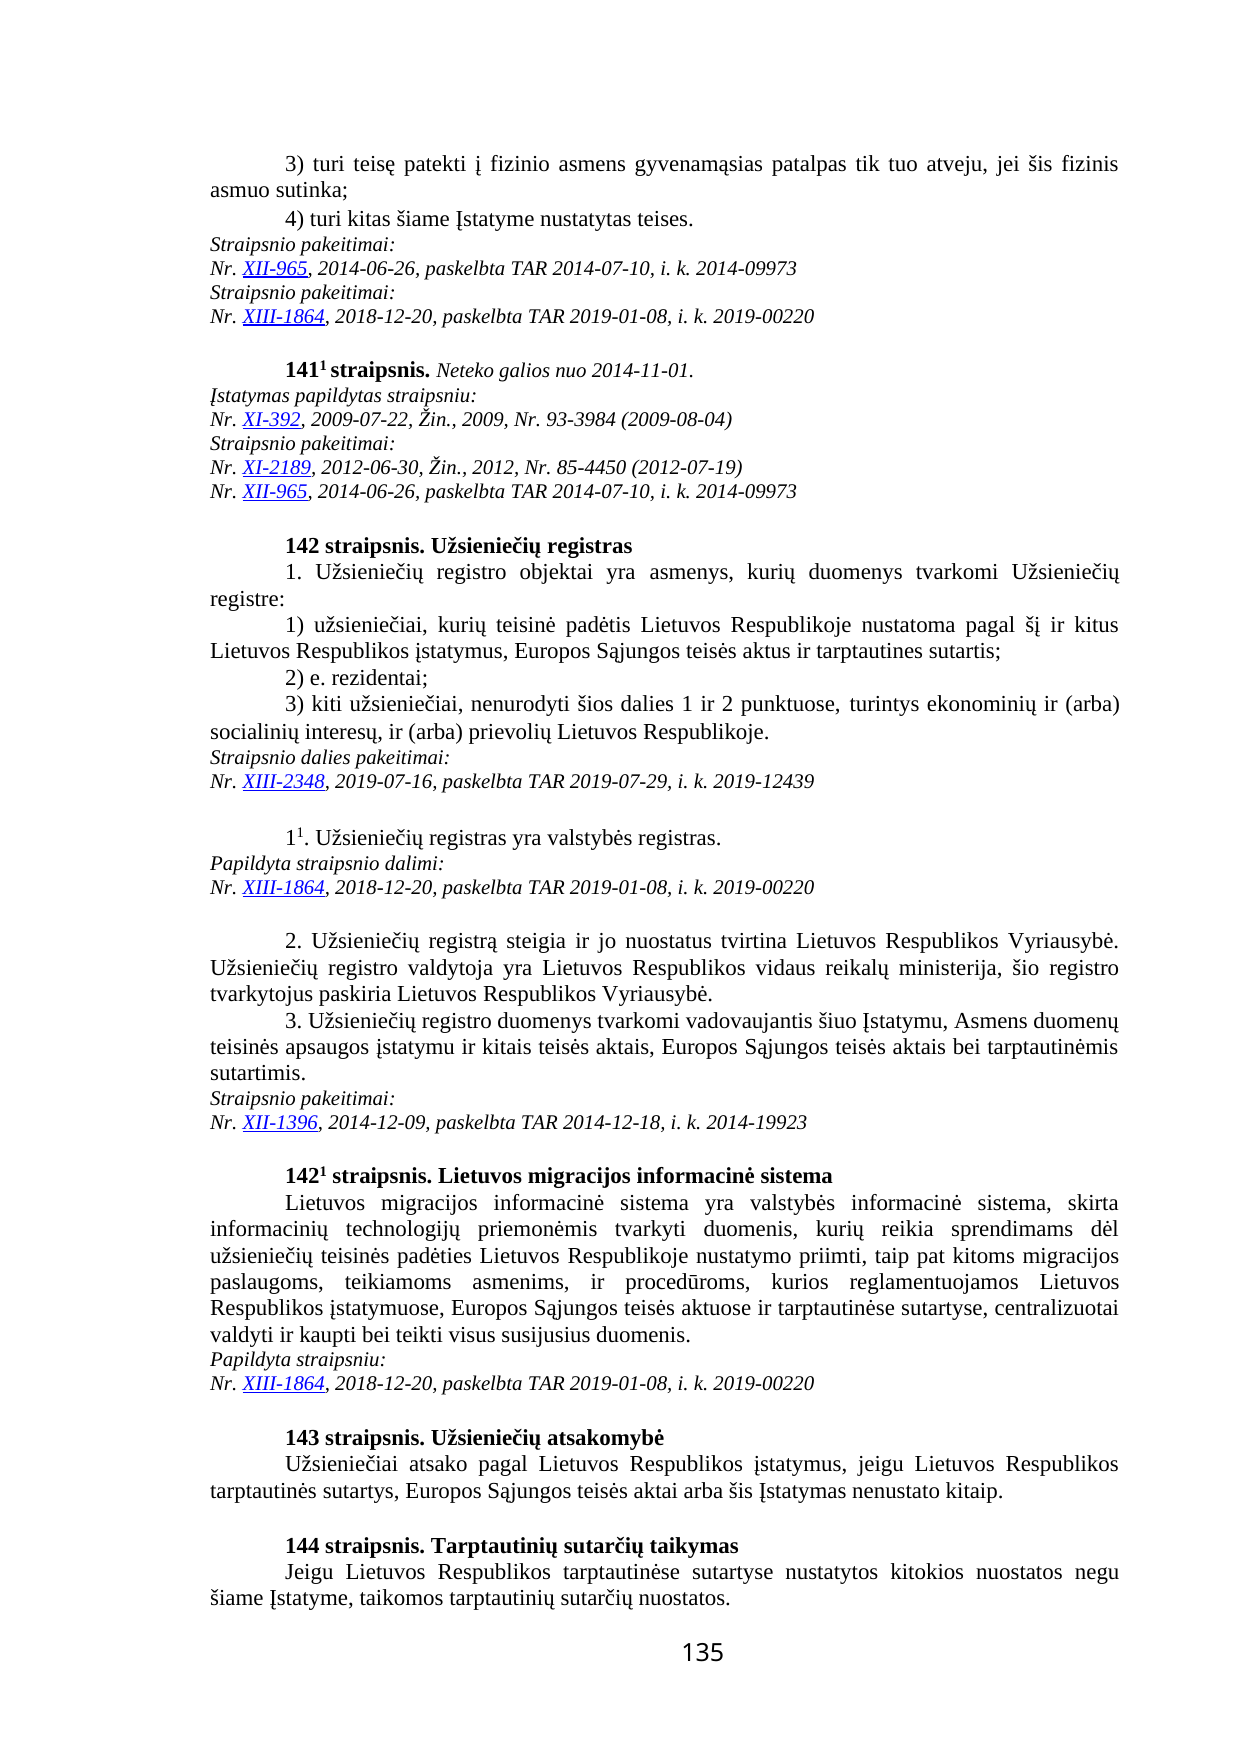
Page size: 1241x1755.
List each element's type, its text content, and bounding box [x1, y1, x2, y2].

text Straipsnio pakeitimai: [210, 431, 1120, 455]
text Lietuvos migracijos informacinė sistema yra valstybės informacinė sistema, skirta informacinių technologijų priemonėmis tvarkyti duomenis, kurių reikia sprendimams dėl užsieniečių teisinės padėties Lietuvos Respublikoje nustatymo priimti, taip pat kitoms migracijos paslaugoms, teikiamoms asmenims, ir procedūroms, kurios reglamentuojamos Lietuvos Respublikos įstatymuose, Europos Sąjungos teisės aktuose ir tarptautinėse sutartyse, centralizuotai valdyti ir kaupti bei teikti visus susijusius duomenis. [210, 1189, 1120, 1347]
text 1421 straipsnis. Lietuvos migracijos informacinė sistema [210, 1163, 1120, 1189]
text Nr. XII-1396, 2014-12-09, paskelbta TAR 2014-12-18, i. k. 2014-19923 [210, 1110, 1120, 1134]
text Straipsnio dalies pakeitimai: [210, 745, 1120, 769]
text Papildyta straipsnio dalimi: [210, 851, 1120, 875]
subtitle 143 straipsnis. Užsieniečių atsakomybė [210, 1424, 1120, 1450]
text Nr. XII-965, 2014-06-26, paskelbta TAR 2014-07-10, i. k. 2014-09973 [210, 256, 1120, 279]
text 11. Užsieniečių registras yra valstybės registras. [210, 822, 1120, 851]
text Nr. XIII-1864, 2018-12-20, paskelbta TAR 2019-01-08, i. k. 2019-00220 [210, 875, 1120, 899]
text 3) kiti užsieniečiai, nenurodyti šios dalies 1 ir 2 punktuose, turintys ekonominių ir (arba) socialinių interesų, ir (arba) prievolių Lietuvos Respublikoje. [210, 690, 1120, 745]
text 2. Užsieniečių registrą steigia ir jo nuostatus tvirtina Lietuvos Respublikos Vyriausybė. Užsieniečių registro valdytoja yra Lietuvos Respublikos vidaus reikalų ministerija, šio registro tvarkytojus paskiria Lietuvos Respublikos Vyriausybė. [210, 928, 1120, 1007]
text 1) užsieniečiai, kurių teisinė padėtis Lietuvos Respublikoje nustatoma pagal šį ir kitus Lietuvos Respublikos įstatymus, Europos Sąjungos teisės aktus ir tarptautines sutartis; [210, 611, 1120, 664]
text Užsieniečiai atsako pagal Lietuvos Respublikos įstatymus, jeigu Lietuvos Respublikos tarptautinės sutartys, Europos Sąjungos teisės aktai arba šis Įstatymas nenustato kitaip. [210, 1450, 1120, 1503]
text Nr. XIII-2348, 2019-07-16, paskelbta TAR 2019-07-29, i. k. 2019-12439 [210, 769, 1120, 793]
text Įstatymas papildytas straipsniu: [210, 383, 1120, 407]
text Nr. XIII-1864, 2018-12-20, paskelbta TAR 2019-01-08, i. k. 2019-00220 [210, 1371, 1120, 1395]
text Jeigu Lietuvos Respublikos tarptautinėse sutartyse nustatytos kitokios nuostatos negu šiame Įstatyme, taikomos tarptautinių sutarčių nuostatos. [210, 1558, 1120, 1611]
text 3) turi teisę patekti į fizinio asmens gyvenamąsias patalpas tik tuo atveju, jei šis fizinis asmuo sutinka; [210, 150, 1120, 203]
text Papildyta straipsniu: [210, 1347, 1120, 1371]
text 1. Užsieniečių registro objektai yra asmenys, kurių duomenys tvarkomi Užsieniečių registre: [210, 558, 1120, 611]
text Straipsnio pakeitimai: [210, 279, 1120, 304]
text 3. Užsieniečių registro duomenys tvarkomi vadovaujantis šiuo Įstatymu, Asmens duomenų teisinės apsaugos įstatymu ir kitais teisės aktais, Europos Sąjungos teisės aktais bei tarptautinėmis sutartimis. [210, 1007, 1120, 1086]
text Nr. XI-392, 2009-07-22, Žin., 2009, Nr. 93-3984 (2009-08-04) [210, 407, 1120, 431]
text 4) turi kitas šiame Įstatyme nustatytas teises. [210, 203, 1120, 231]
text Nr. XII-965, 2014-06-26, paskelbta TAR 2014-07-10, i. k. 2014-09973 [210, 479, 1120, 503]
text 144 straipsnis. Tarptautinių sutarčių taikymas [210, 1532, 1120, 1558]
text Straipsnio pakeitimai: [210, 231, 1120, 256]
subtitle 142 straipsnis. Užsieniečių registras [210, 532, 1120, 558]
text 1411 straipsnis. Neteko galios nuo 2014-11-01. [210, 356, 1120, 383]
text Nr. XI-2189, 2012-06-30, Žin., 2012, Nr. 85-4450 (2012-07-19) [210, 455, 1120, 479]
text Nr. XIII-1864, 2018-12-20, paskelbta TAR 2019-01-08, i. k. 2019-00220 [210, 304, 1120, 328]
text Straipsnio pakeitimai: [210, 1086, 1120, 1110]
text 2) e. rezidentai; [210, 664, 1120, 690]
